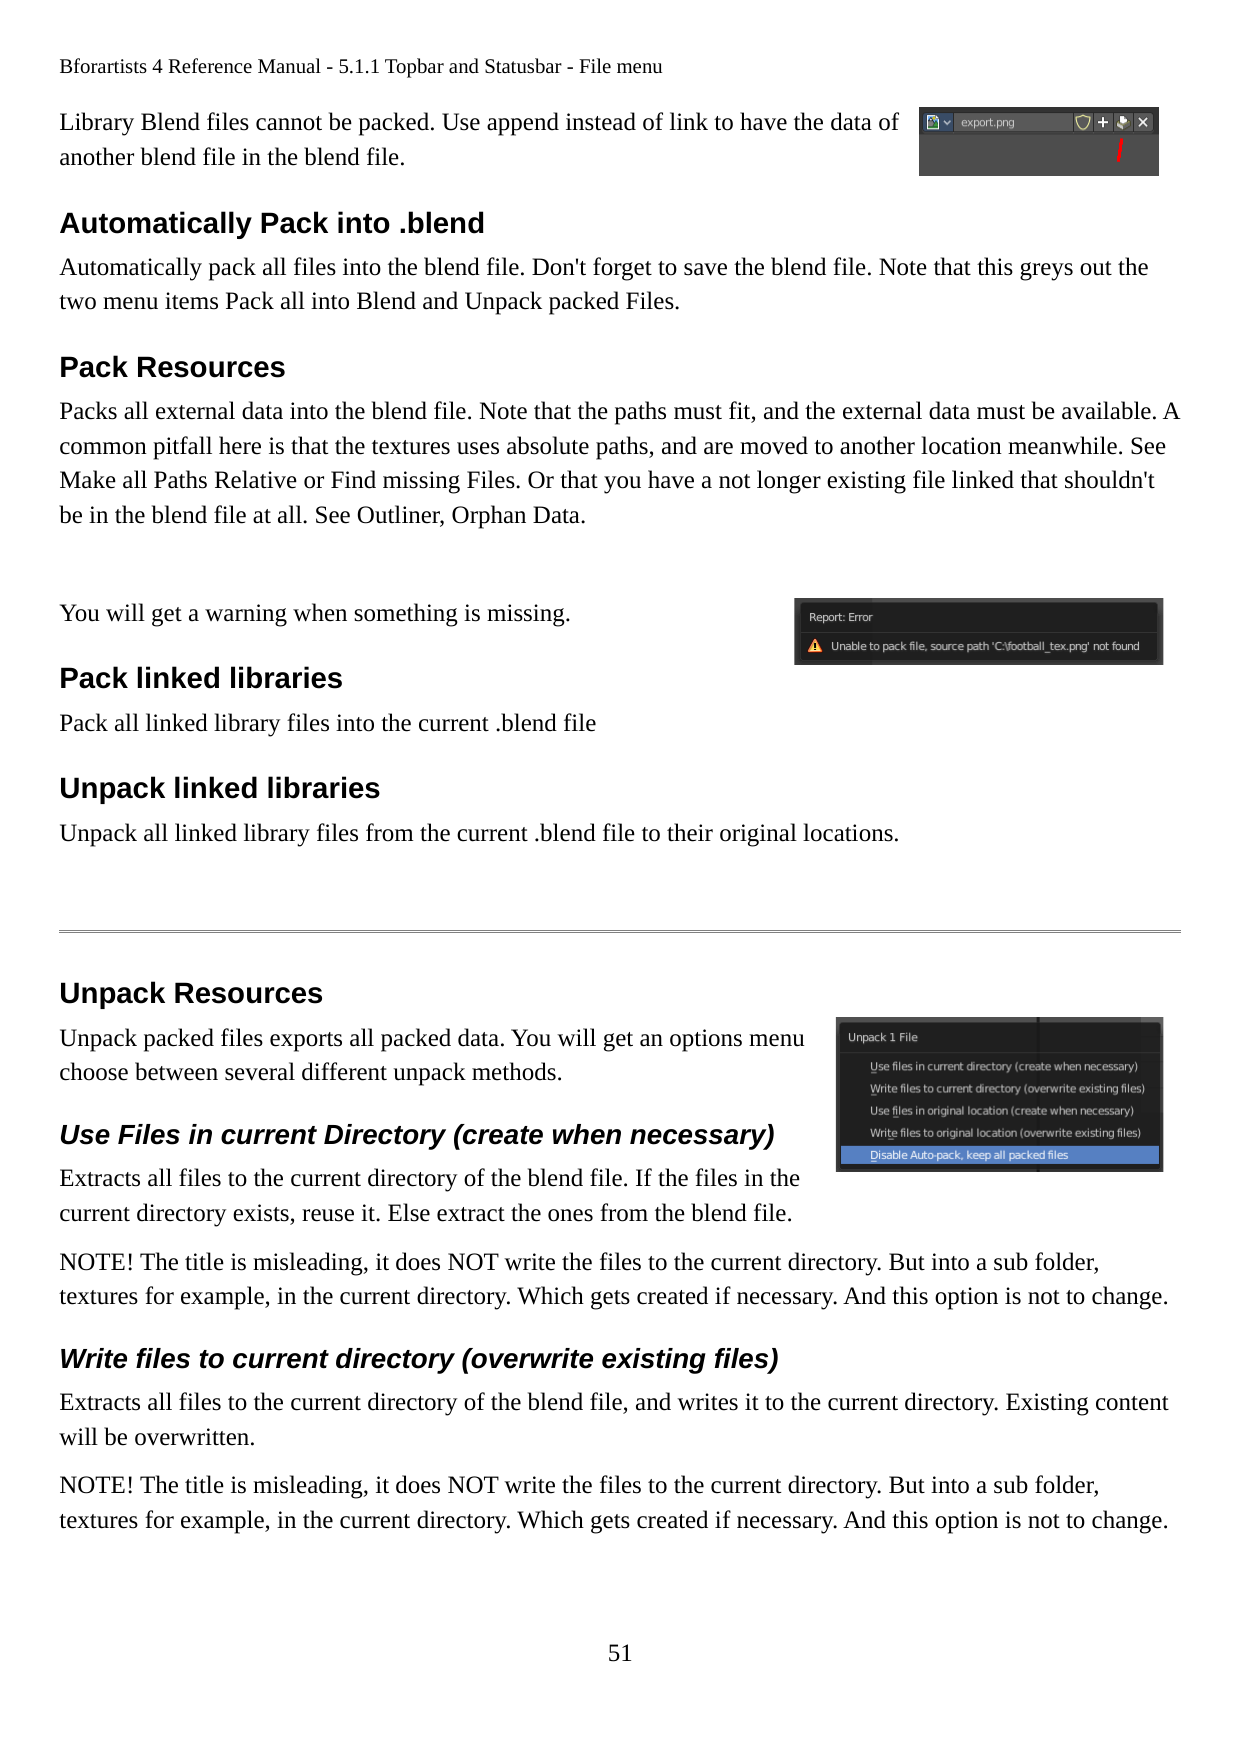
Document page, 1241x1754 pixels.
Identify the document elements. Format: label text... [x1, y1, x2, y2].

picture [919, 107, 1159, 176]
subtitle Unpack Resources [59, 976, 1181, 1010]
subtitle Unpack linked libraries [59, 771, 1181, 805]
subtitle Pack linked libraries [59, 661, 1181, 695]
text Automatically pack all files into the blend file. Don't forget to save the blend file. Note that this greys out the two menu items Pack all into Blend and Unpack packed Files. [59, 252, 1181, 315]
text NOTE! The title is misleading, it does NOT write the files to the current directory. But into a sub folder, textures for example, in the current directory. Which gets created if necessary. And this option is not to change. [59, 1247, 1181, 1310]
picture [835, 1017, 1164, 1172]
text You will get a warning when something is missing. [59, 598, 794, 627]
subtitle Use Files in current Directory (create when necessary) [59, 1119, 835, 1151]
subtitle Pack Resources [59, 350, 1181, 384]
text Unpack packed files exports all packed data. You will get an options menu choose between several different unpack methods. [59, 1023, 835, 1086]
text Extracts all files to the current directory of the blend file. If the files in the current directory exists, reuse it. Else extract the ones from the blend file. [59, 1163, 1181, 1226]
text Library Blend files cannot be packed. Use append instead of link to have the data of another blend file in the blend file. [59, 107, 919, 171]
text Unpack all linked library files from the current .blend file to their original locations. [59, 818, 1181, 846]
picture [794, 598, 1164, 665]
text Pack all linked library files into the current .blend file [59, 708, 1181, 736]
text NOTE! The title is misleading, it does NOT write the files to the current directory. But into a sub folder, textures for example, in the current directory. Which gets created if necessary. And this option is not to change. [59, 1471, 1181, 1534]
subtitle Automatically Pack into .blend [59, 206, 1181, 239]
text Extracts all files to the current directory of the blend file, and writes it to the current directory. Existing content will be overwritten. [59, 1387, 1181, 1450]
text Packs all external data into the blend file. Note that the paths must fit, and the external data must be available. A common pitfall here is that the textures uses absolute paths, and are moved to another location meanwhile. See Make all Paths Relative or Find missing Files. Or that you have a not longer existing file linked that shouldn't be in the blend file at all. See Outliner, Orphan Data. [59, 396, 1181, 528]
subtitle Write files to current directory (overwrite existing files) [59, 1343, 1181, 1374]
